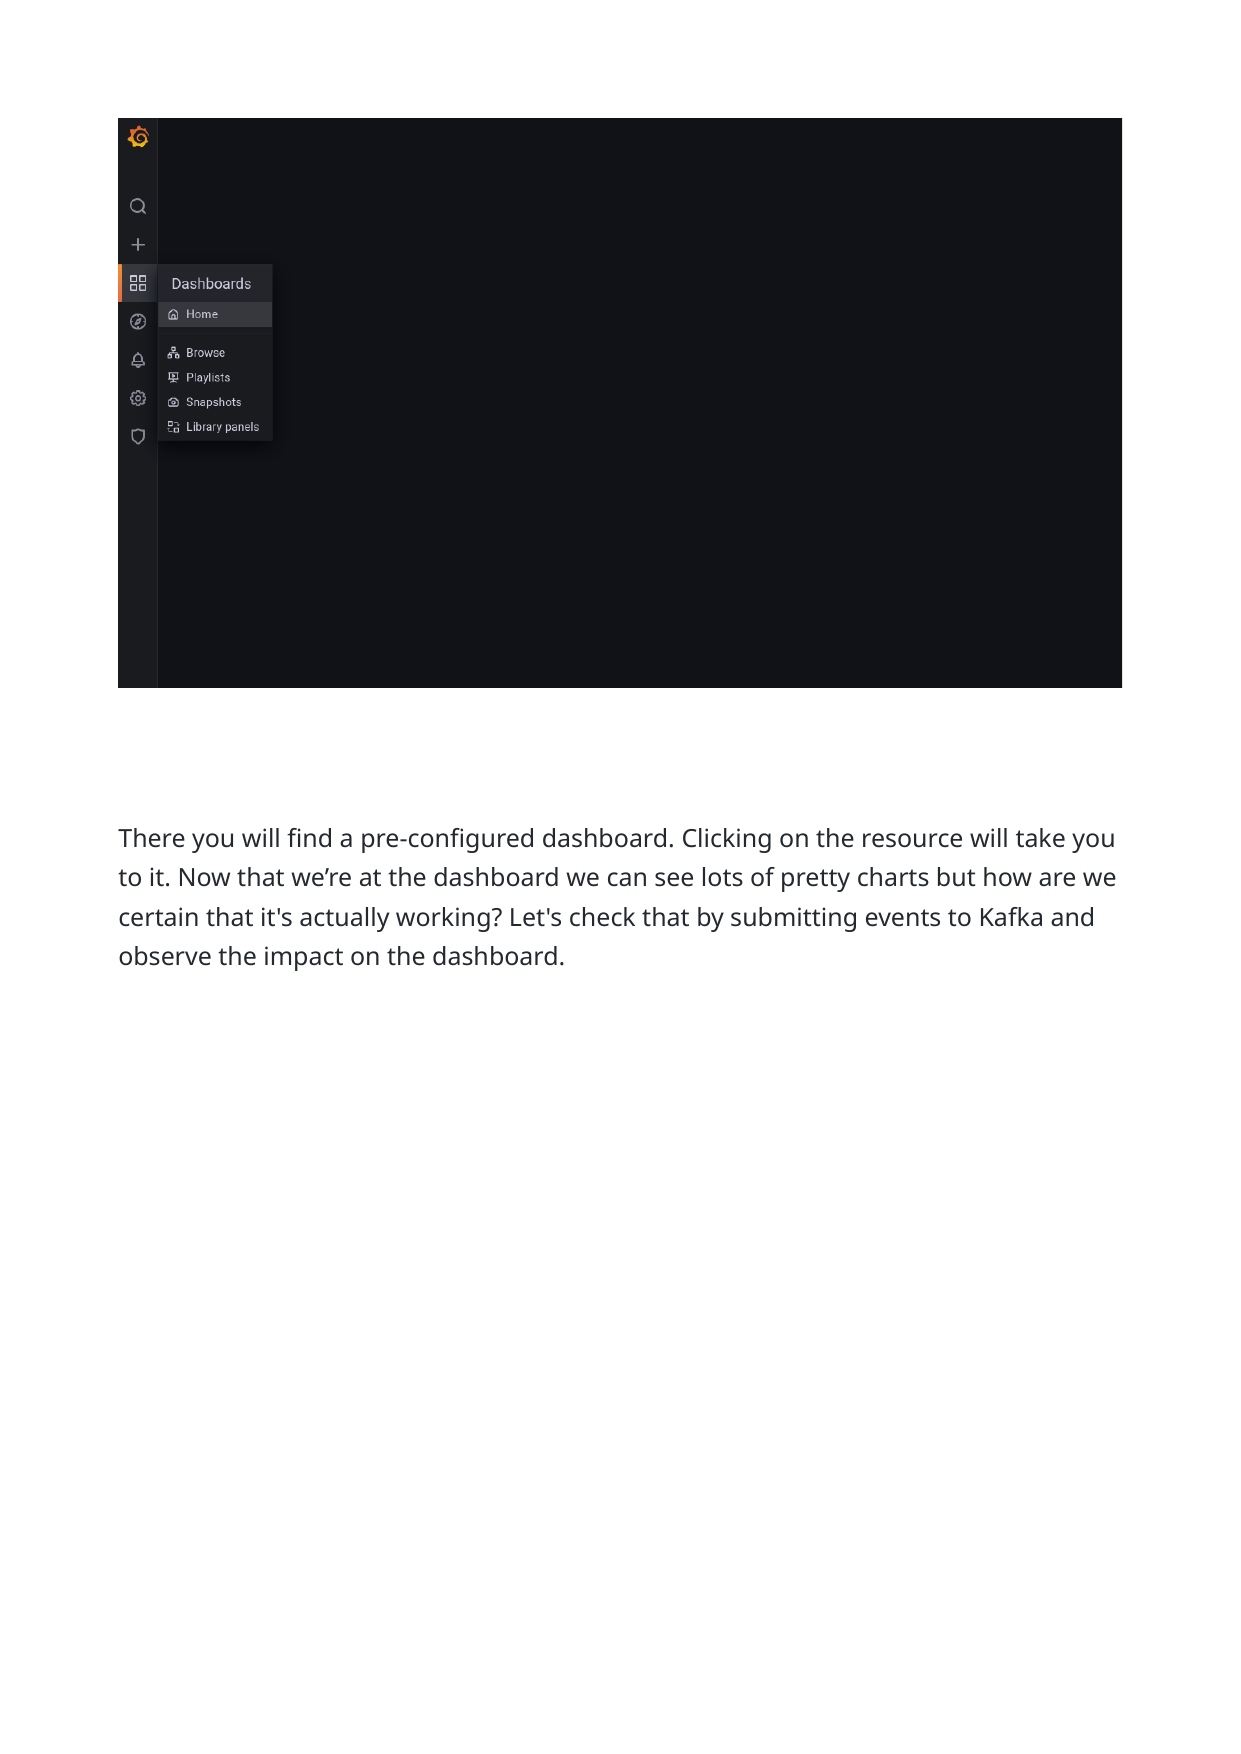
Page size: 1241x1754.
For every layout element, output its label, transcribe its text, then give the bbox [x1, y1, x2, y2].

text There you will find a pre-configured dashboard. Clicking on the resource will take you to it. Now that we’re at the dashboard we can see lots of pretty charts but how are we certain that it's actually working? Let's check that by submitting events to Kafka and observe the impact on the dashboard. [118, 821, 1122, 972]
picture [118, 118, 1123, 688]
